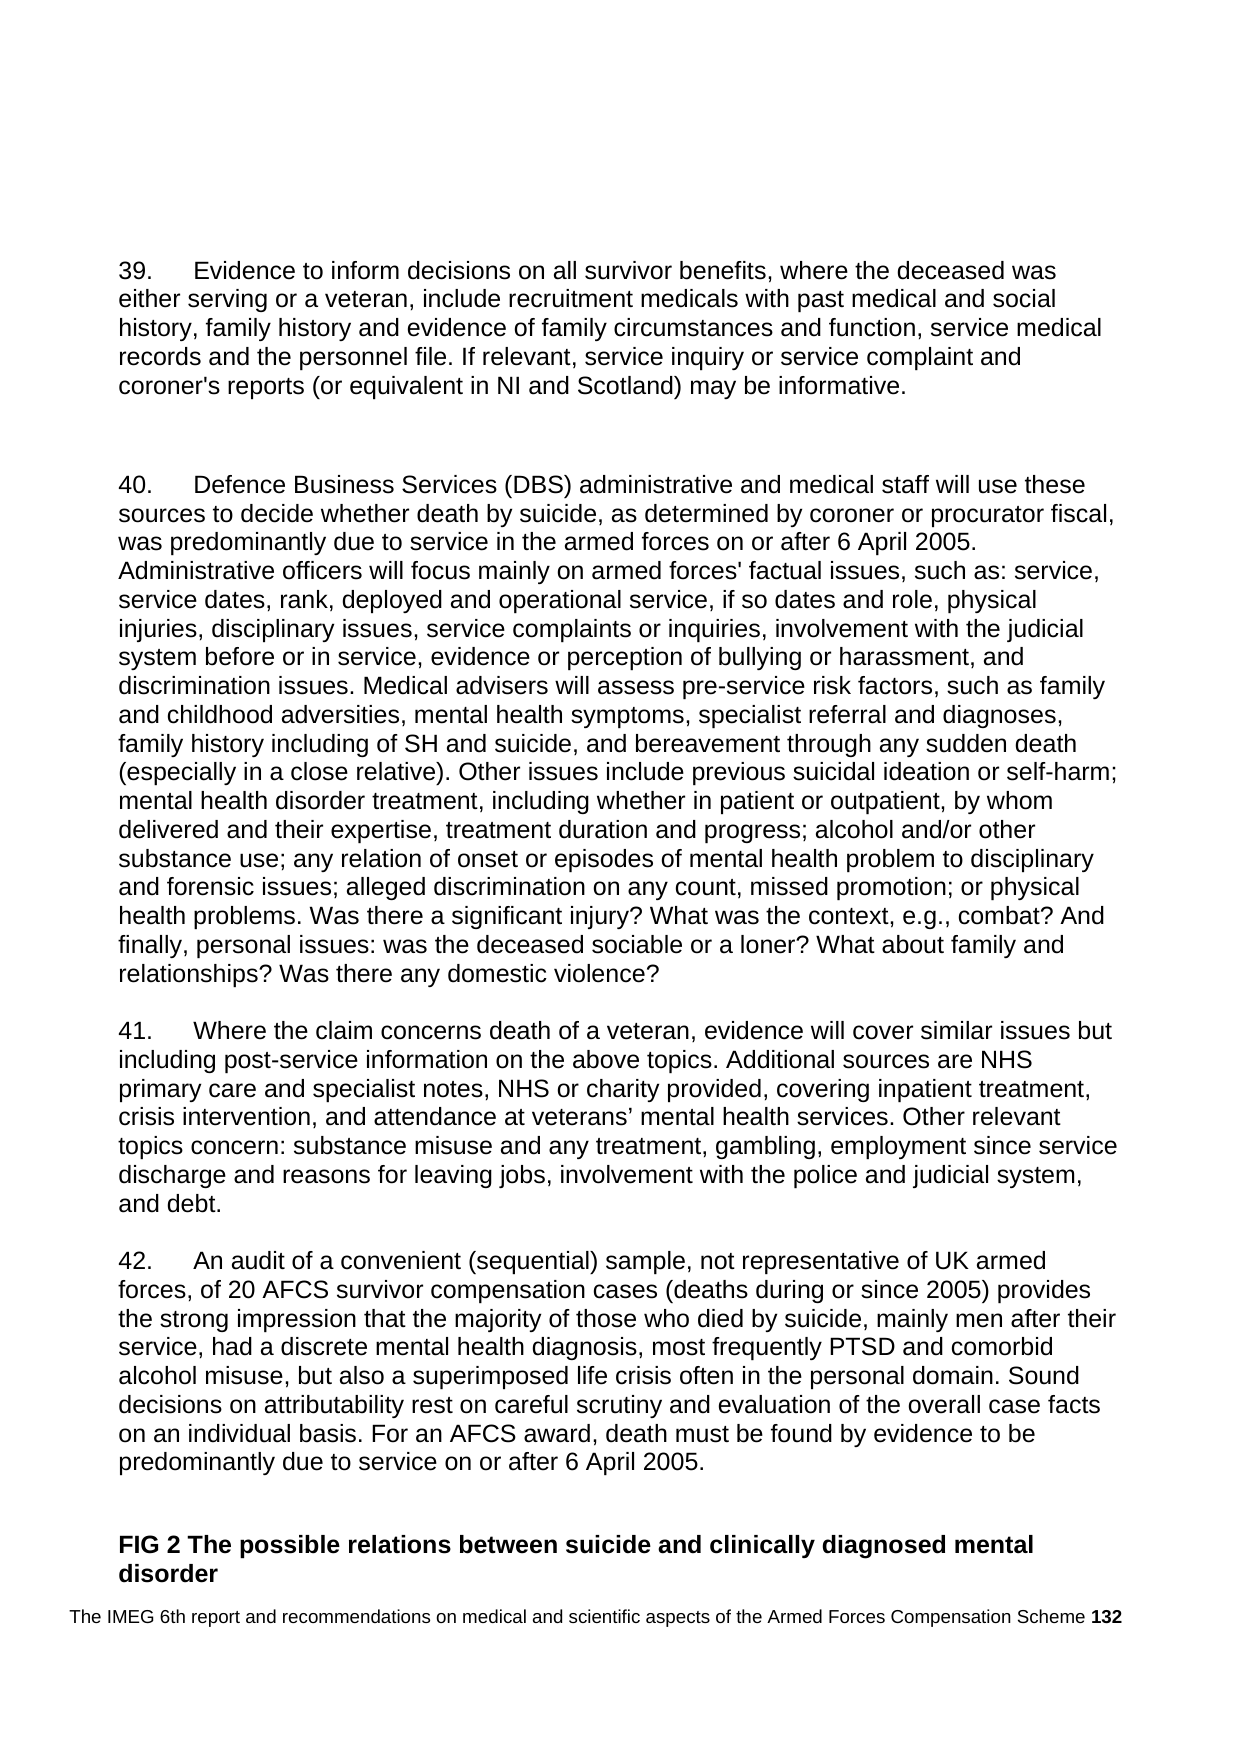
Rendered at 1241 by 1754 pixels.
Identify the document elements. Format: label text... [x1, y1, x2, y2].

list An audit of a convenient (sequential) sample, not representative of UK armed forces, of 20 AFCS survivor compensation cases (deaths during or since 2005) provides the strong impression that the majority of those who died by suicide, mainly men after their service, had a discrete mental health diagnosis, most frequently PTSD and comorbid alcohol misuse, but also a superimposed life crisis often in the personal domain. Sound decisions on attributability rest on careful scrutiny and evaluation of the overall case facts on an individual basis. For an AFCS award, death must be found by evidence to be predominantly due to service on or after 6 April 2005. [118, 1246, 1122, 1476]
list Evidence to inform decisions on all survivor benefits, where the deceased was either serving or a veteran, include recruitment medicals with past medical and social history, family history and evidence of family circumstances and function, service medical records and the personnel file. If relevant, service inquiry or service complaint and coroner's reports (or equivalent in NI and Scotland) may be informative. [118, 256, 1122, 399]
list Defence Business Services (DBS) administrative and medical staff will use these sources to decide whether death by suicide, as determined by coroner or procurator fiscal, was predominantly due to service in the armed forces on or after 6 April 2005. Administrative officers will focus mainly on armed forces' factual issues, such as: service, service dates, rank, deployed and operational service, if so dates and role, physical injuries, disciplinary issues, service complaints or inquiries, involvement with the judicial system before or in service, evidence or perception of bullying or harassment, and discrimination issues. Medical advisers will assess pre-service risk factors, such as family and childhood adversities, mental health symptoms, specialist referral and diagnoses, family history including of SH and suicide, and bereavement through any sudden death (especially in a close relative). Other issues include previous suicidal ideation or self-harm; mental health disorder treatment, including whether in patient or outpatient, by whom delivered and their expertise, treatment duration and progress; alcohol and/or other substance use; any relation of onset or episodes of mental health problem to disciplinary and forensic issues; alleged discrimination on any count, missed promotion; or physical health problems. Was there a significant injury? What was the context, e.g., combat? And finally, personal issues: was the deceased sociable or a loner? What about family and relationships? Was there any domestic violence? [118, 470, 1122, 987]
list Where the claim concerns death of a veteran, evidence will cover similar issues but including post-service information on the above topics. Additional sources are NHS primary care and specialist notes, NHS or charity provided, covering inpatient treatment, crisis intervention, and attendance at veterans’ mental health services. Other relevant topics concern: substance misuse and any treatment, gambling, employment since service discharge and reasons for leaving jobs, involvement with the police and judicial system, and debt. [118, 1016, 1122, 1217]
text FIG 2 The possible relations between suicide and clinically diagnosed mental disorder [118, 1530, 1122, 1587]
